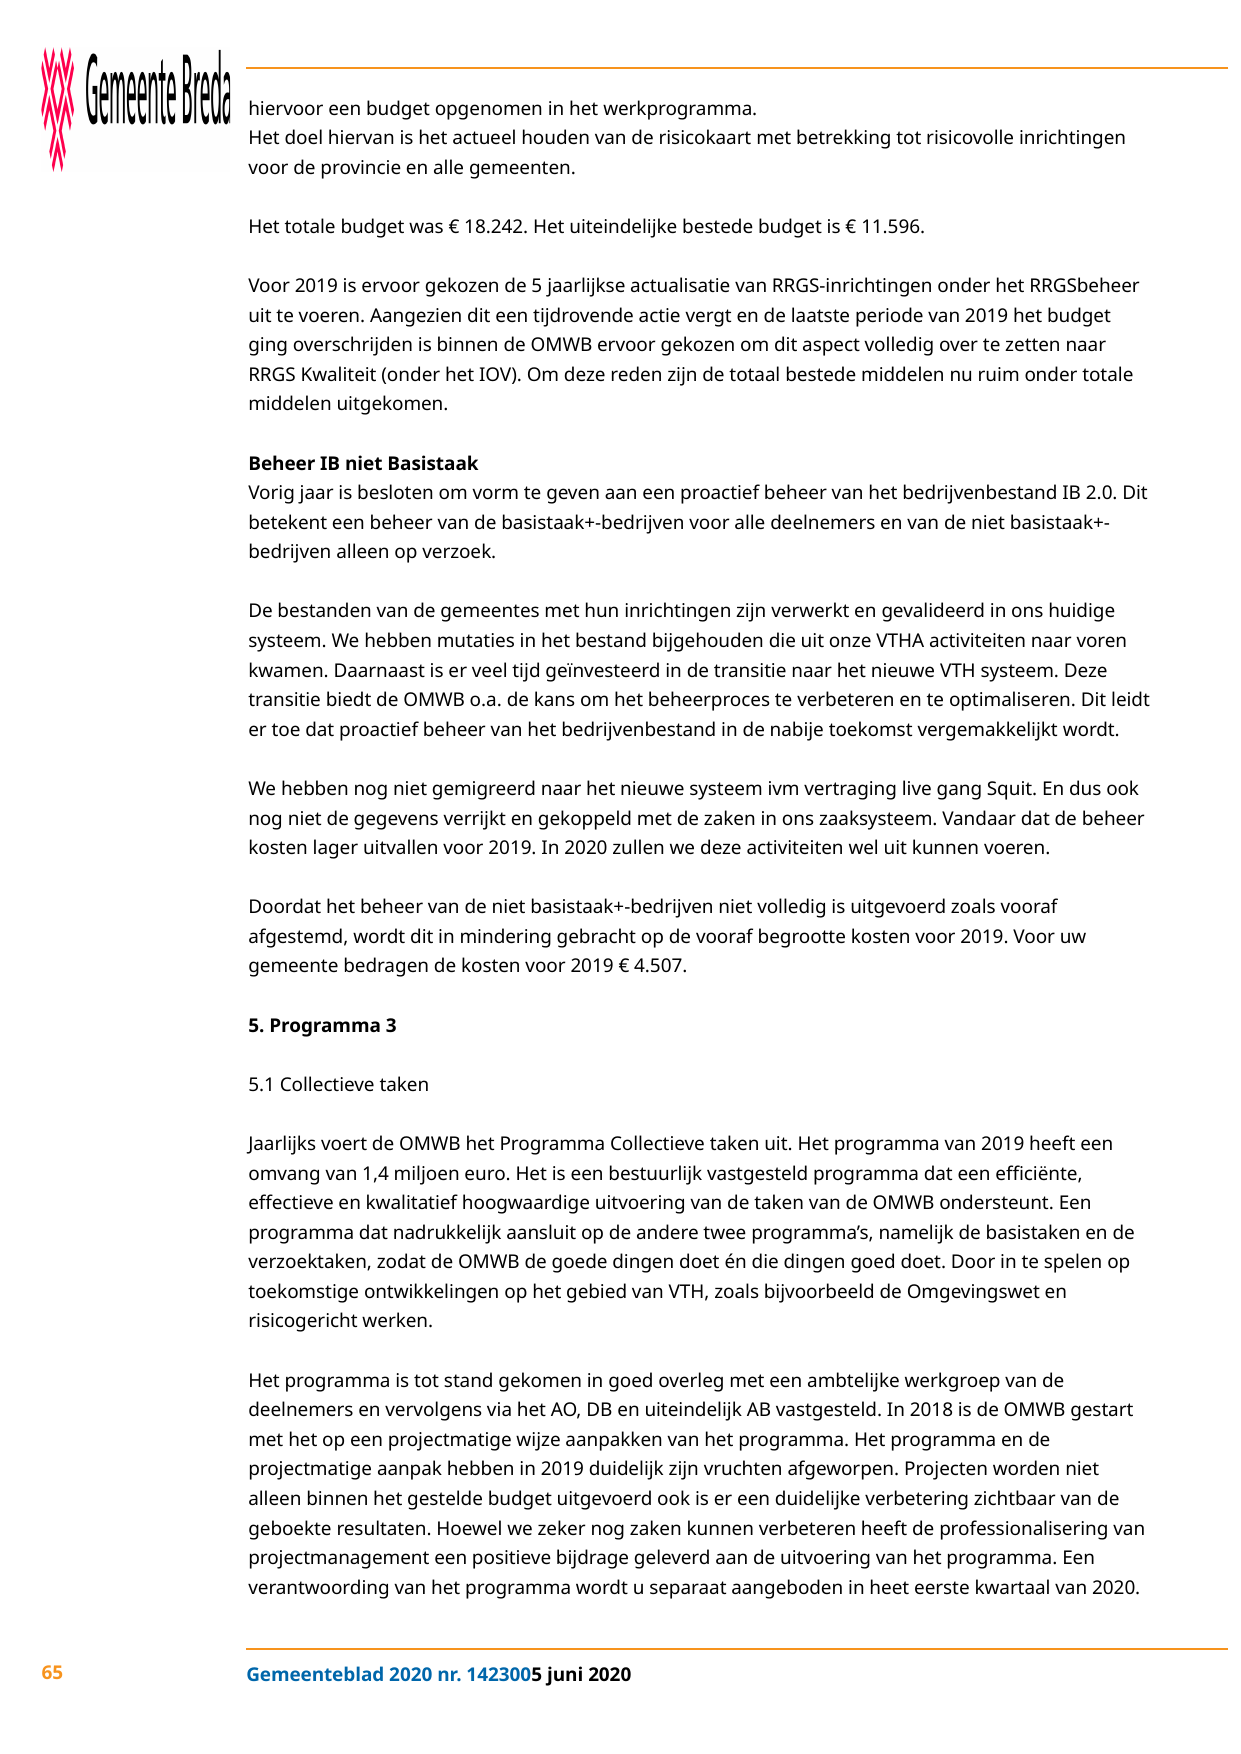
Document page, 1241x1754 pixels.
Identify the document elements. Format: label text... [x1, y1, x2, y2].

text We hebben nog niet gemigreerd naar het nieuwe systeem ivm vertraging live gang Squit. En dus ook nog niet de gegevens verrijkt en gekoppeld met de zaken in ons zaaksysteem. Vandaar dat de beheer kosten lager uitvallen voor 2019. In 2020 zullen we deze activiteiten wel uit kunnen voeren. [248, 775, 1152, 860]
text De bestanden van de gemeentes met hun inrichtingen zijn verwerkt en gevalideerd in ons huidige systeem. We hebben mutaties in het bestand bijgehouden die uit onze VTHA activiteiten naar voren kwamen. Daarnaast is er veel tijd geïnvesteerd in de transitie naar het nieuwe VTH systeem. Deze transitie biedt de OMWB o.a. de kans om het beheerproces te verbeteren en te optimaliseren. Dit leidt er toe dat proactief beheer van het bedrijvenbestand in de nabije toekomst vergemakkelijkt wordt. [248, 598, 1152, 742]
text Vorig jaar is besloten om vorm te geven aan een proactief beheer van het bedrijvenbestand IB 2.0. Dit betekent een beheer van de basistaak+-bedrijven voor alle deelnemers en van de niet basistaak+-bedrijven alleen op verzoek. [248, 479, 1152, 564]
text Het programma is tot stand gekomen in goed overleg met een ambtelijke werkgroep van de deelnemers en vervolgens via het AO, DB en uiteindelijk AB vastgesteld. In 2018 is de OMWB gestart met het op een projectmatige wijze aanpakken van het programma. Het programma en de projectmatige aanpak hebben in 2019 duidelijk zijn vruchten afgeworpen. Projecten worden niet alleen binnen het gestelde budget uitgevoerd ook is er een duidelijke verbetering zichtbaar van de geboekte resultaten. Hoewel we zeker nog zaken kunnen verbeteren heeft de professionalisering van projectmanagement een positieve bijdrage geleverd aan de uitvoering van het programma. Een verantwoording van het programma wordt u separaat aangeboden in heet eerste kwartaal van 2020. [248, 1367, 1152, 1600]
text Beheer IB niet Basistaak [248, 450, 1152, 476]
text Het doel hiervan is het actueel houden van de risicokaart met betrekking tot risicovolle inrichtingen voor de provincie en alle gemeenten. [248, 124, 1152, 180]
text Jaarlijks voert de OMWB het Programma Collectieve taken uit. Het programma van 2019 heeft een omvang van 1,4 miljoen euro. Het is een bestuurlijk vastgesteld programma dat een efficiënte, effectieve en kwalitatief hoogwaardige uitvoering van de taken van de OMWB ondersteunt. Een programma dat nadrukkelijk aansluit op de andere twee programma’s, namelijk de basistaken en de verzoektaken, zodat de OMWB de goede dingen doet én die dingen goed doet. Door in te spelen op toekomstige ontwikkelingen op het gebied van VTH, zoals bijvoorbeeld de Omgevingswet en risicogericht werken. [248, 1130, 1152, 1333]
text Doordat het beheer van de niet basistaak+-bedrijven niet volledig is uitgevoerd zoals vooraf afgestemd, wordt dit in mindering gebracht op de vooraf begrootte kosten voor 2019. Voor uw gemeente bedragen de kosten voor 2019 € 4.507. [248, 893, 1152, 978]
text Het totale budget was € 18.242. Het uiteindelijke bestede budget is € 11.596. [248, 213, 1152, 239]
picture [41, 47, 231, 172]
text 5.1 Collectieve taken [248, 1071, 1152, 1097]
text Voor 2019 is ervoor gekozen de 5 jaarlijkse actualisatie van RRGS-inrichtingen onder het RRGSbeheer uit te voeren. Aangezien dit een tijdrovende actie vergt en de laatste periode van 2019 het budget ging overschrijden is binnen de OMWB ervoor gekozen om dit aspect volledig over te zetten naar RRGS Kwaliteit (onder het IOV). Om deze reden zijn de totaal bestede middelen nu ruim onder totale middelen uitgekomen. [248, 272, 1152, 416]
text hiervoor een budget opgenomen in het werkprogramma. [248, 95, 1152, 121]
text 5. Programma 3 [248, 1012, 1152, 1038]
